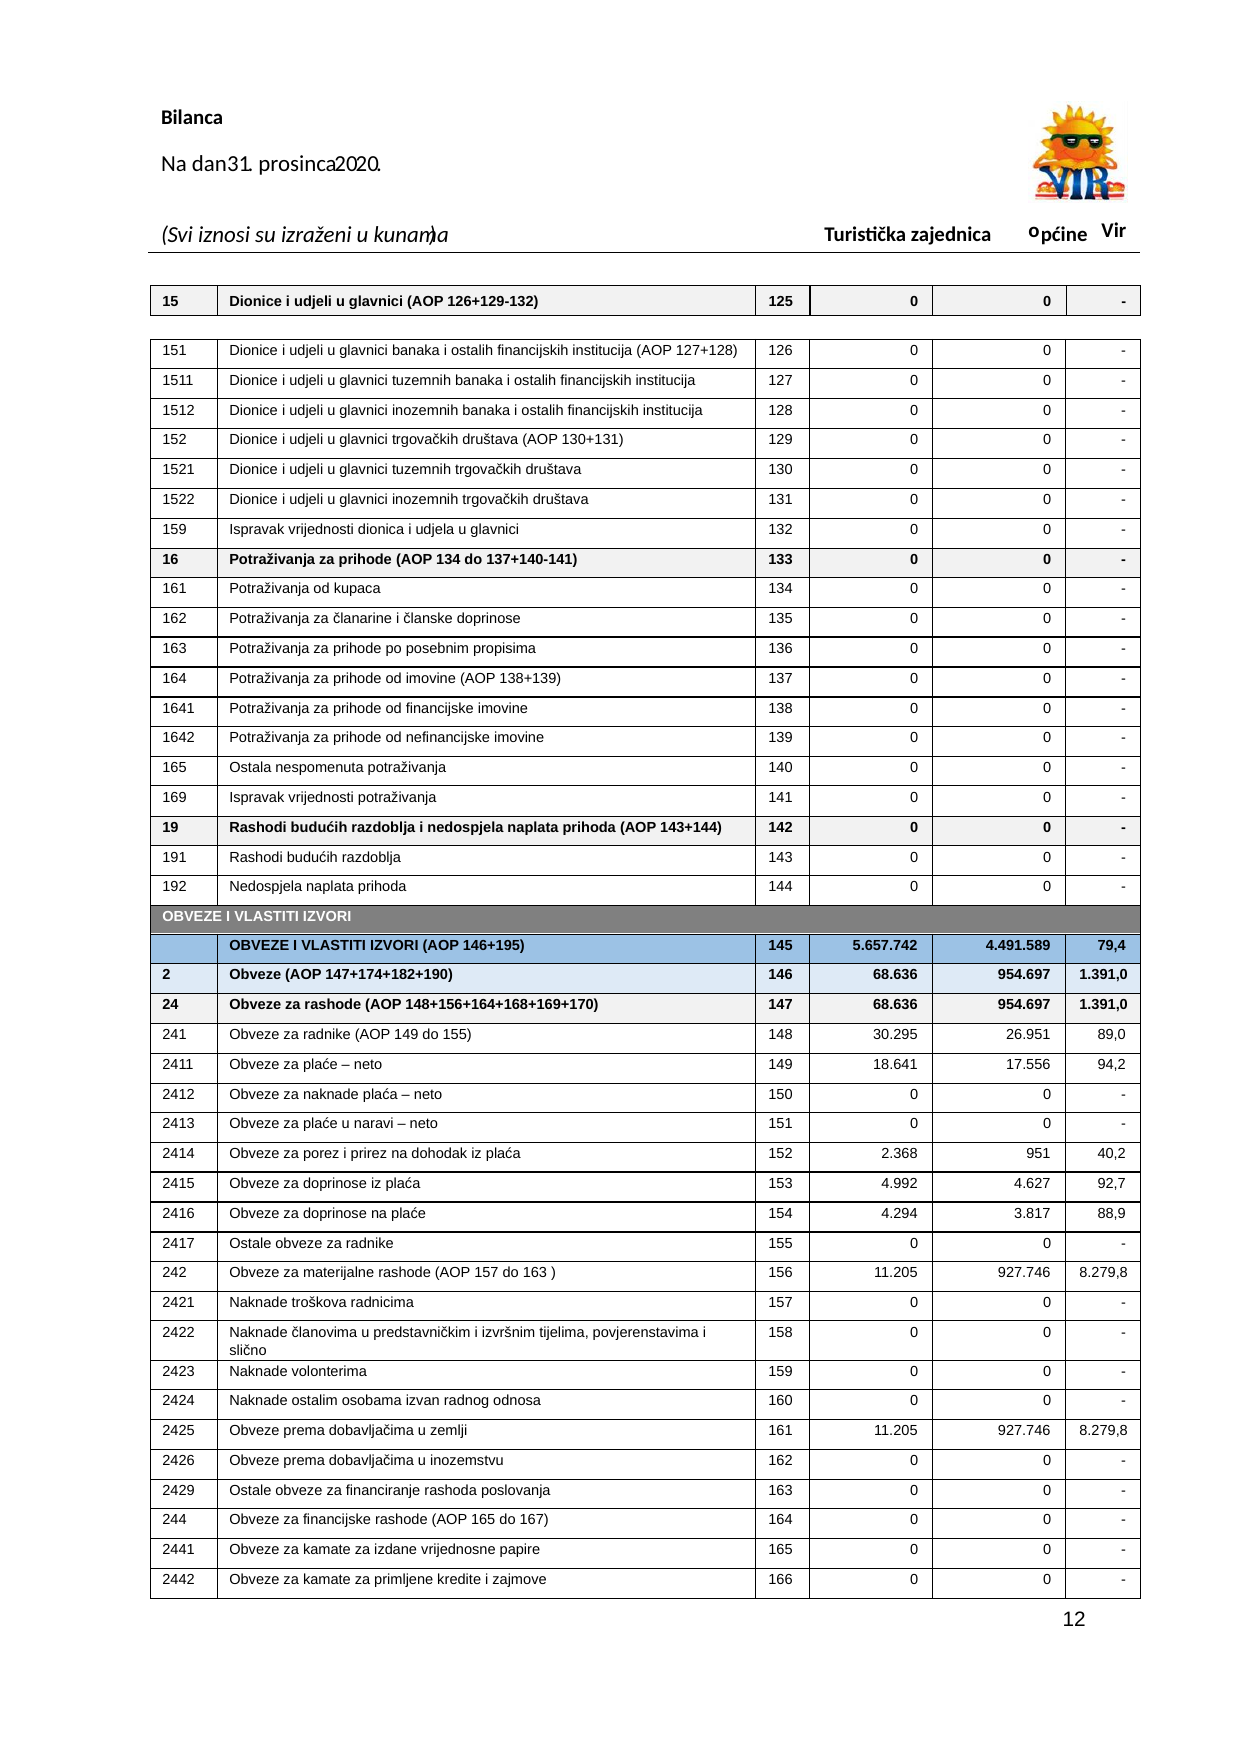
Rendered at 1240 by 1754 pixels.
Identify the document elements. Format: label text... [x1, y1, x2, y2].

table_cell 146 [756, 964, 809, 993]
table_cell Ostale obveze za radnike [218, 1233, 755, 1261]
table_cell 0 [933, 1321, 1065, 1359]
table_cell 15 [151, 286, 217, 315]
table_cell 149 [756, 1054, 809, 1082]
table_cell 11.205 [810, 1420, 932, 1448]
table_cell 129 [756, 429, 809, 458]
table_cell - [1066, 1450, 1140, 1478]
table_cell 0 [933, 578, 1065, 607]
table_cell 0 [810, 578, 932, 607]
table_cell 2414 [151, 1143, 217, 1171]
table_cell 68.636 [810, 994, 932, 1023]
table_cell 0 [810, 1569, 932, 1597]
table_cell Obveze za doprinose iz plaća [218, 1173, 755, 1201]
table_cell - [1066, 1233, 1140, 1261]
table_cell Rashodi budućih razdoblja [218, 846, 755, 875]
table_cell 0 [933, 1084, 1065, 1112]
table_cell 68.636 [810, 964, 932, 993]
table_cell 2441 [151, 1539, 217, 1568]
table_cell 160 [756, 1390, 809, 1419]
table_cell 159 [151, 519, 217, 547]
table_cell Potraživanja od kupaca [218, 578, 755, 607]
table_cell 30.295 [810, 1024, 932, 1052]
table_cell - [1066, 608, 1140, 636]
table_cell Obveze za materijalne rashode (AOP 157 do 163 ) [218, 1262, 755, 1291]
table_cell - [1066, 1084, 1140, 1112]
table_cell Naknade volonterima [218, 1361, 755, 1389]
table_cell - [1066, 1509, 1140, 1538]
table_cell 0 [933, 846, 1065, 875]
table_cell 151 [756, 1113, 809, 1142]
table_cell 132 [756, 519, 809, 547]
table_cell Obveze za financijske rashode (AOP 165 do 167) [218, 1509, 755, 1538]
table_cell 0 [810, 608, 932, 636]
table_cell 0 [810, 519, 932, 547]
table_cell 19 [151, 817, 217, 845]
table_cell 0 [933, 489, 1065, 517]
table_cell Dionice i udjeli u glavnici trgovačkih društava (AOP 130+131) [218, 429, 755, 458]
table_cell 153 [756, 1173, 809, 1201]
table_cell 11.205 [810, 1262, 932, 1291]
table_cell 0 [810, 1480, 932, 1508]
table_cell 0 [933, 429, 1065, 458]
table_cell 161 [151, 578, 217, 607]
table_cell - [1066, 1390, 1140, 1419]
table_cell 134 [756, 578, 809, 607]
table_cell 92,7 [1066, 1173, 1140, 1201]
table_cell Obveze za kamate za primljene kredite i zajmove [218, 1569, 755, 1597]
table_cell 0 [810, 429, 932, 458]
table_cell - [1067, 286, 1140, 315]
table_cell 2 [151, 964, 217, 993]
table_cell 24 [151, 994, 217, 1023]
table_cell 0 [810, 876, 932, 905]
table_cell 0 [810, 1113, 932, 1142]
table_cell - [1066, 846, 1140, 875]
table_cell - [1066, 1292, 1140, 1320]
table_cell 951 [933, 1143, 1065, 1171]
table_cell - [1066, 429, 1140, 458]
table_cell - [1066, 1113, 1140, 1142]
table_cell Dionice i udjeli u glavnici tuzemnih banaka i ostalih financijskih institucija [218, 369, 755, 398]
table_cell 138 [756, 698, 809, 726]
table_cell Potraživanja za članarine i članske doprinose [218, 608, 755, 636]
table_cell 0 [810, 1450, 932, 1478]
table_cell 142 [756, 817, 809, 845]
table_cell 139 [756, 727, 809, 756]
table_cell 8.279,8 [1066, 1420, 1140, 1448]
table_cell Rashodi budućih razdoblja i nedospjela naplata prihoda (AOP 143+144) [218, 817, 755, 845]
table_cell 0 [933, 1539, 1065, 1568]
table_cell 2.368 [810, 1143, 932, 1171]
table_header 0 [810, 340, 932, 368]
table_cell 2425 [151, 1420, 217, 1448]
table_cell 2413 [151, 1113, 217, 1142]
table_cell 0 [810, 1361, 932, 1389]
table_cell - [1066, 1361, 1140, 1389]
table_cell 0 [933, 1233, 1065, 1261]
table_cell 1522 [151, 489, 217, 517]
table_cell - [1066, 817, 1140, 845]
table_cell 8.279,8 [1066, 1262, 1140, 1291]
table_cell Obveze za rashode (AOP 148+156+164+168+169+170) [218, 994, 755, 1023]
table_cell 2423 [151, 1361, 217, 1389]
table_cell - [1066, 876, 1140, 905]
table_cell Obveze za kamate za izdane vrijednosne papire [218, 1539, 755, 1568]
table_cell 125 [756, 286, 809, 315]
table_cell 158 [756, 1321, 809, 1359]
table_cell Dionice i udjeli u glavnici inozemnih banaka i ostalih financijskih institucija [218, 399, 755, 428]
table_cell - [1066, 786, 1140, 816]
table_cell 1642 [151, 727, 217, 756]
table_cell 0 [933, 668, 1065, 696]
table_cell 241 [151, 1024, 217, 1052]
table_cell 0 [810, 817, 932, 845]
table_cell 89,0 [1066, 1024, 1140, 1052]
table_cell 131 [756, 489, 809, 517]
table_cell 1521 [151, 459, 217, 488]
table_cell Ispravak vrijednosti potraživanja [218, 786, 755, 816]
table_cell Obveze prema dobavljačima u inozemstvu [218, 1450, 755, 1478]
table_cell 143 [756, 846, 809, 875]
table_header 0 [933, 340, 1065, 368]
table_cell 0 [810, 1539, 932, 1568]
table_cell 94,2 [1066, 1054, 1140, 1082]
table_cell 1512 [151, 399, 217, 428]
table_cell 0 [810, 1509, 932, 1538]
table_cell Ostale obveze za financiranje rashoda poslovanja [218, 1480, 755, 1508]
table_cell 954.697 [933, 994, 1065, 1023]
table_cell 0 [810, 1390, 932, 1419]
table_cell 2426 [151, 1450, 217, 1478]
table_cell 0 [933, 1113, 1065, 1142]
table_cell 2421 [151, 1292, 217, 1320]
table_cell 2415 [151, 1173, 217, 1201]
table_cell 927.746 [933, 1262, 1065, 1291]
table_cell 4.294 [810, 1203, 932, 1231]
table_cell - [1066, 698, 1140, 726]
table_cell 152 [151, 429, 217, 458]
table_cell Naknade ostalim osobama izvan radnog odnosa [218, 1390, 755, 1419]
table_header - [1066, 340, 1140, 368]
table_cell Obveze za porez i prirez na dohodak iz plaća [218, 1143, 755, 1171]
table_cell Obveze prema dobavljačima u zemlji [218, 1420, 755, 1448]
table_cell 1511 [151, 369, 217, 398]
table_cell 191 [151, 846, 217, 875]
table_cell 140 [756, 757, 809, 785]
table_cell - [1066, 757, 1140, 785]
table_cell 954.697 [933, 964, 1065, 993]
table_cell 163 [151, 638, 217, 666]
table_cell - [1066, 459, 1140, 488]
table_cell 0 [810, 369, 932, 398]
table_header Dionice i udjeli u glavnici banaka i ostalih financijskih institucija (AOP 127+128) [218, 340, 755, 368]
table_cell - [1066, 519, 1140, 547]
table_header 126 [756, 340, 809, 368]
table_cell 2442 [151, 1569, 217, 1597]
table_cell 0 [810, 1233, 932, 1261]
table_cell 5.657.742 [810, 935, 932, 963]
table_cell 0 [933, 608, 1065, 636]
table_cell - [1066, 668, 1140, 696]
table_cell Obveze za naknade plaća – neto [218, 1084, 755, 1112]
table_cell 0 [810, 399, 932, 428]
table_cell 161 [756, 1420, 809, 1448]
table_cell 0 [933, 1569, 1065, 1597]
table_cell 148 [756, 1024, 809, 1052]
table_cell 1.391,0 [1066, 994, 1140, 1023]
table_cell 0 [933, 549, 1065, 577]
table_cell 192 [151, 876, 217, 905]
table_cell 0 [933, 399, 1065, 428]
table_cell OBVEZE I VLASTITI IZVORI [151, 906, 1140, 933]
table_cell 2417 [151, 1233, 217, 1261]
table_cell 2411 [151, 1054, 217, 1082]
table_cell 3.817 [933, 1203, 1065, 1231]
table_cell 2412 [151, 1084, 217, 1112]
table_cell - [1066, 1569, 1140, 1597]
table_cell 2429 [151, 1480, 217, 1508]
table_cell Ispravak vrijednosti dionica i udjela u glavnici [218, 519, 755, 547]
table_cell 88,9 [1066, 1203, 1140, 1231]
table_cell 162 [151, 608, 217, 636]
table_cell Potraživanja za prihode od nefinancijske imovine [218, 727, 755, 756]
table_cell 26.951 [933, 1024, 1065, 1052]
table_cell Dionice i udjeli u glavnici inozemnih trgovačkih društava [218, 489, 755, 517]
table_cell 0 [933, 817, 1065, 845]
table_cell - [1066, 489, 1140, 517]
table_cell 2416 [151, 1203, 217, 1231]
table_cell 17.556 [933, 1054, 1065, 1082]
table_cell Potraživanja za prihode po posebnim propisima [218, 638, 755, 666]
table_header 151 [151, 340, 217, 368]
table_cell 0 [810, 846, 932, 875]
table_cell 0 [810, 1292, 932, 1320]
table_cell Potraživanja za prihode od imovine (AOP 138+139) [218, 668, 755, 696]
table_cell - [1066, 578, 1140, 607]
table_cell Obveze za radnike (AOP 149 do 155) [218, 1024, 755, 1052]
table_cell 150 [756, 1084, 809, 1112]
table_cell 0 [810, 727, 932, 756]
table_cell 152 [756, 1143, 809, 1171]
table_cell Naknade troškova radnicima [218, 1292, 755, 1320]
table_cell 4.992 [810, 1173, 932, 1201]
table_cell 145 [756, 935, 809, 963]
table_cell 79,4 [1066, 935, 1140, 963]
table_cell 0 [933, 1450, 1065, 1478]
table_cell 0 [933, 519, 1065, 547]
table_cell 137 [756, 668, 809, 696]
table_cell - [1066, 1321, 1140, 1359]
table_cell 2424 [151, 1390, 217, 1419]
table_cell 135 [756, 608, 809, 636]
table_cell 927.746 [933, 1420, 1065, 1448]
table_cell 0 [810, 549, 932, 577]
table_cell 0 [810, 786, 932, 816]
table_cell 242 [151, 1262, 217, 1291]
table_cell 0 [933, 369, 1065, 398]
table_cell 0 [810, 489, 932, 517]
table_cell 169 [151, 786, 217, 816]
table_cell 0 [933, 698, 1065, 726]
table_cell 0 [810, 638, 932, 666]
table_cell 144 [756, 876, 809, 905]
table_cell 130 [756, 459, 809, 488]
table_cell Obveze (AOP 147+174+182+190) [218, 964, 755, 993]
table_cell 0 [933, 638, 1065, 666]
table_cell - [1066, 638, 1140, 666]
table_cell 164 [756, 1509, 809, 1538]
table_cell OBVEZE I VLASTITI IZVORI (AOP 146+195) [218, 935, 755, 963]
table_cell 162 [756, 1450, 809, 1478]
table_cell 165 [756, 1539, 809, 1568]
table_cell Ostala nespomenuta potraživanja [218, 757, 755, 785]
table_cell Potraživanja za prihode od financijske imovine [218, 698, 755, 726]
table_cell 1641 [151, 698, 217, 726]
table_cell 18.641 [810, 1054, 932, 1082]
table_cell 0 [810, 668, 932, 696]
table_cell 0 [933, 1480, 1065, 1508]
table_cell 164 [151, 668, 217, 696]
table_cell 0 [933, 286, 1066, 315]
table_cell 0 [933, 459, 1065, 488]
table_cell - [1066, 1480, 1140, 1508]
table_cell 0 [810, 1321, 932, 1359]
table_cell 159 [756, 1361, 809, 1389]
table_cell 133 [756, 549, 809, 577]
table_cell Dionice i udjeli u glavnici (AOP 126+129-132) [218, 286, 755, 315]
table_cell 136 [756, 638, 809, 666]
table_cell [151, 935, 217, 963]
table_cell 0 [810, 459, 932, 488]
table_cell 0 [933, 757, 1065, 785]
table_cell 2422 [151, 1321, 217, 1359]
table_cell 0 [810, 757, 932, 785]
table_cell 165 [151, 757, 217, 785]
table_cell 127 [756, 369, 809, 398]
table_cell 0 [933, 1292, 1065, 1320]
table_cell 244 [151, 1509, 217, 1538]
table_cell - [1066, 1539, 1140, 1568]
table_cell - [1066, 399, 1140, 428]
table_cell Naknade članovima u predstavničkim i izvršnim tijelima, povjerenstavima i slično [218, 1321, 755, 1359]
table_cell 0 [933, 1509, 1065, 1538]
table_cell - [1066, 549, 1140, 577]
table_cell 0 [933, 876, 1065, 905]
table_cell Obveze za plaće – neto [218, 1054, 755, 1082]
table_cell 0 [933, 1390, 1065, 1419]
table_cell Dionice i udjeli u glavnici tuzemnih trgovačkih društava [218, 459, 755, 488]
table_cell 40,2 [1066, 1143, 1140, 1171]
table_cell 0 [810, 698, 932, 726]
table_cell 157 [756, 1292, 809, 1320]
table_cell 155 [756, 1233, 809, 1261]
table_cell 0 [933, 786, 1065, 816]
table_cell 0 [810, 1084, 932, 1112]
table_cell 16 [151, 549, 217, 577]
table_cell Potraživanja za prihode (AOP 134 do 137+140-141) [218, 549, 755, 577]
table_cell 163 [756, 1480, 809, 1508]
table_cell Nedospjela naplata prihoda [218, 876, 755, 905]
table_cell Obveze za doprinose na plaće [218, 1203, 755, 1231]
table_cell 0 [811, 286, 932, 315]
table_cell 4.491.589 [933, 935, 1065, 963]
table_cell 128 [756, 399, 809, 428]
table_cell 156 [756, 1262, 809, 1291]
table_cell 0 [933, 727, 1065, 756]
table_cell 1.391,0 [1066, 964, 1140, 993]
table_cell 141 [756, 786, 809, 816]
table_cell 147 [756, 994, 809, 1023]
table_cell Obveze za plaće u naravi – neto [218, 1113, 755, 1142]
table_cell 166 [756, 1569, 809, 1597]
table_cell - [1066, 727, 1140, 756]
table_cell - [1066, 369, 1140, 398]
table_cell 4.627 [933, 1173, 1065, 1201]
table_cell 154 [756, 1203, 809, 1231]
table_cell 0 [933, 1361, 1065, 1389]
